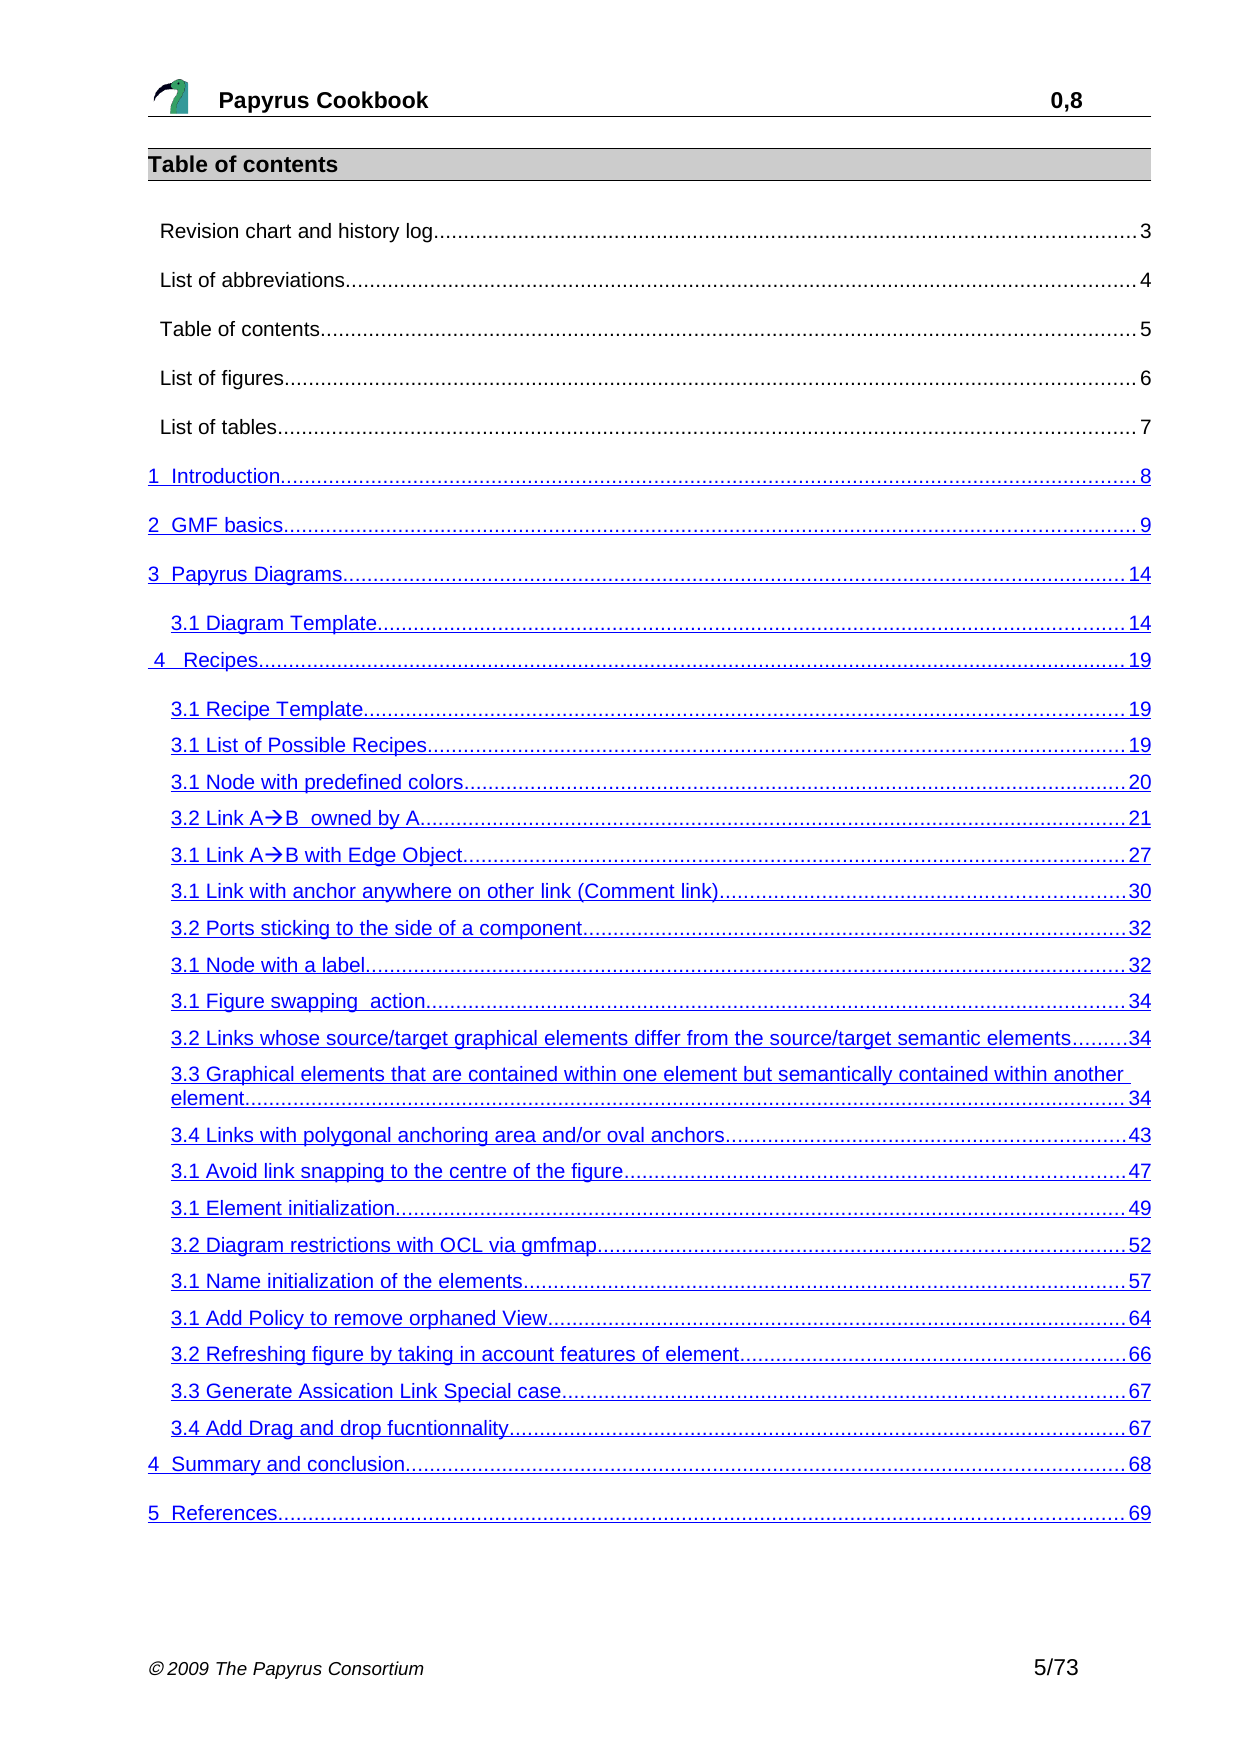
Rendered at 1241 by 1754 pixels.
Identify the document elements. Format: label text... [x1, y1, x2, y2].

text 3 Papyrus Diagrams 14 [148, 562, 1151, 583]
picture [153, 79, 189, 114]
text List of tables 7 [148, 415, 1151, 439]
text 3.1 Name initialization of the elements 57 [171, 1269, 1151, 1290]
text 4 Recipes 19 [148, 648, 1151, 668]
text 3.4 Links with polygonal anchoring area and/or oval anchors 43 [171, 1123, 1151, 1144]
text 3.2 Diagram restrictions with OCL via gmfmap 52 [171, 1233, 1151, 1253]
text 3.1 Diagram Template 14 [171, 611, 1151, 632]
subtitle Table of contents [148, 149, 1151, 180]
text 3.2 Link AB owned by A 21 [171, 806, 1151, 827]
text 3.3 Generate Assication Link Special case 67 [171, 1379, 1151, 1400]
text 1 Introduction 8 [148, 464, 1151, 485]
text 2 GMF basics 9 [148, 513, 1151, 534]
text 3.1 Recipe Template 19 [171, 697, 1151, 718]
text 3.2 Refreshing figure by taking in account features of element 66 [171, 1342, 1151, 1363]
text 3.4 Add Drag and drop fucntionnality 67 [171, 1415, 1151, 1436]
text 3.1 Add Policy to remove orphaned View 64 [171, 1306, 1151, 1327]
text 3.1 Node with a label 32 [171, 953, 1151, 973]
text 3.1 Link with anchor anywhere on other link (Comment link) 30 [171, 879, 1151, 900]
text Revision chart and history log 3 [148, 218, 1151, 243]
text 3.3 Graphical elements that are contained within one element but semantically contained within another element 34 [171, 1062, 1151, 1107]
text 3.1 Element initialization 49 [171, 1196, 1151, 1217]
text 4 Summary and conclusion 68 [148, 1452, 1151, 1473]
text List of figures 6 [148, 366, 1151, 390]
text Table of contents 5 [148, 317, 1151, 341]
text 3.1 Node with predefined colors 20 [171, 770, 1151, 791]
text 3.1 Link AB with Edge Object 27 [171, 843, 1151, 864]
text 3.1 List of Possible Recipes 19 [171, 733, 1151, 754]
text List of abbreviations 4 [148, 268, 1151, 292]
text 3.2 Ports sticking to the side of a component 32 [171, 916, 1151, 937]
text 3.1 Avoid link snapping to the centre of the figure 47 [171, 1159, 1151, 1180]
text 3.1 Figure swapping action 34 [171, 989, 1151, 1010]
text 3.2 Links whose source/target graphical elements differ from the source/target semantic elements 34 [171, 1026, 1151, 1047]
text 5 References 69 [148, 1501, 1151, 1522]
